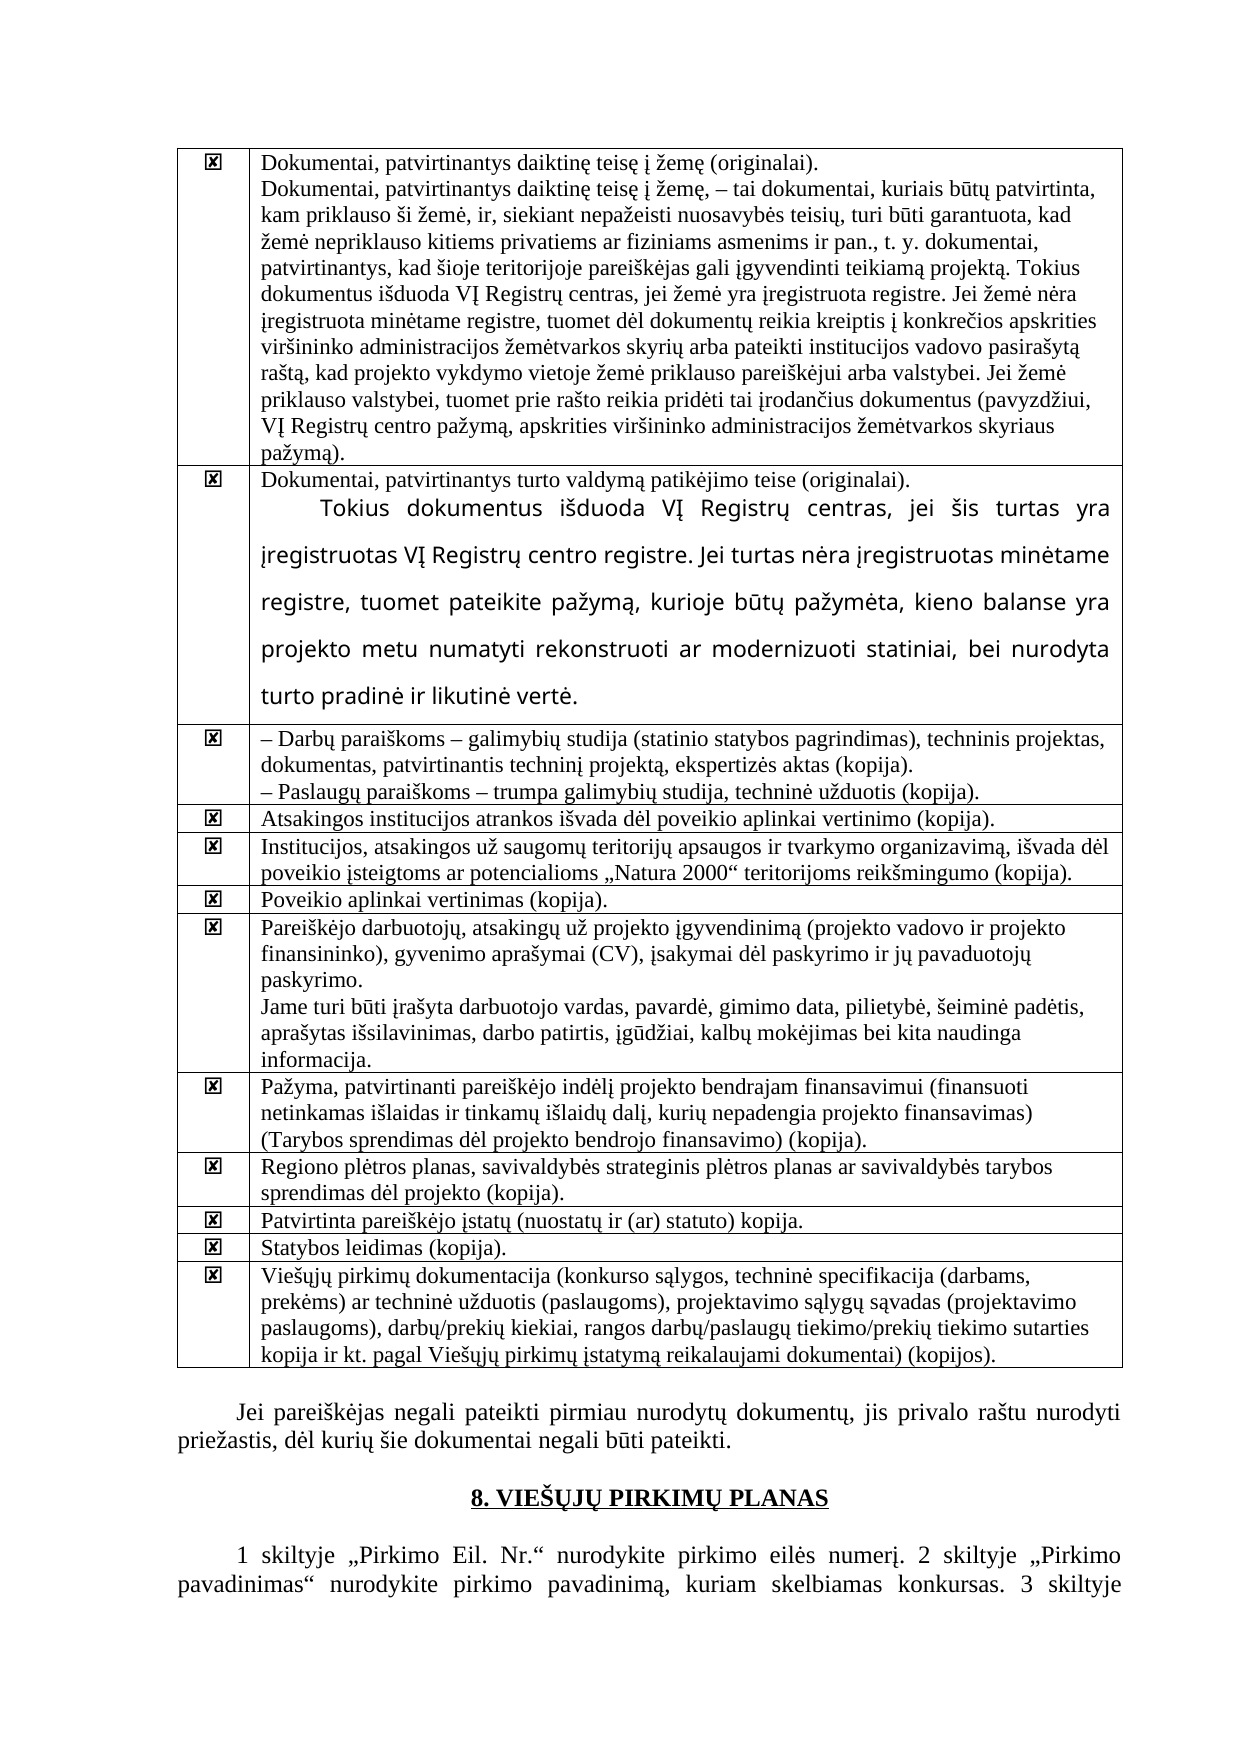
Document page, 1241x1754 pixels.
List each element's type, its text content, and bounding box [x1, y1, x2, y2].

table_cell [x] [178, 805, 249, 832]
table_cell Pareiškėjo darbuotojų, atsakingų už projekto įgyvendinimą (projekto vadovo ir projekto finansininko), gyvenimo aprašymai (CV), įsakymai dėl paskyrimo ir jų pavaduotojų paskyrimo. Jame turi būti įrašyta darbuotojo vardas, pavardė, gimimo data, pilietybė, šeiminė padėtis, aprašytas išsilavinimas, darbo patirtis, įgūdžiai, kalbų mokėjimas bei kita naudinga informacija. [250, 914, 1122, 1072]
table_cell Viešųjų pirkimų dokumentacija (konkurso sąlygos, techninė specifikacija (darbams, prekėms) ar techninė užduotis (paslaugoms), projektavimo sąlygų sąvadas (projektavimo paslaugoms), darbų/prekių kiekiai, rangos darbų/paslaugų tiekimo/prekių tiekimo sutarties kopija ir kt. pagal Viešųjų pirkimų įstatymą reikalaujami dokumentai) (kopijos). [250, 1262, 1122, 1367]
table_cell Pažyma, patvirtinanti pareiškėjo indėlį projekto bendrajam finansavimui (finansuoti netinkamas išlaidas ir tinkamų išlaidų dalį, kurių nepadengia projekto finansavimas) (Tarybos sprendimas dėl projekto bendrojo finansavimo) (kopija). [250, 1073, 1122, 1152]
table_cell Poveikio aplinkai vertinimas (kopija). [250, 886, 1122, 913]
table_cell [x] [178, 1262, 249, 1367]
table_cell Atsakingos institucijos atrankos išvada dėl poveikio aplinkai vertinimo (kopija). [250, 805, 1122, 832]
table_cell [x] [178, 1207, 249, 1233]
text 1 skiltyje „Pirkimo Eil. Nr.“ nurodykite pirkimo eilės numerį. 2 skiltyje „Pirkimo pavadinimas“ nurodykite pirkimo pavadinimą, kuriam skelbiamas konkursas. 3 skiltyje [177, 1541, 1122, 1598]
table_cell Regiono plėtros planas, savivaldybės strateginis plėtros planas ar savivaldybės tarybos sprendimas dėl projekto (kopija). [250, 1153, 1122, 1206]
table_cell [x] [178, 914, 249, 1072]
text 8. Viešųjų pirkimų planas [177, 1483, 1122, 1512]
table_cell [x] [178, 466, 249, 724]
table_cell Dokumentai, patvirtinantys turto valdymą patikėjimo teise (originalai). Tokius dokumentus išduoda VĮ Registrų centras, jei šis turtas yra įregistruotas VĮ Registrų centro registre. Jei turtas nėra įregistruotas minėtame registre, tuomet pateikite pažymą, kurioje būtų pažymėta, kieno balanse yra projekto metu numatyti rekonstruoti ar modernizuoti statiniai, bei nurodyta turto pradinė ir likutinė vertė. [250, 466, 1122, 724]
table_cell [x] [178, 886, 249, 913]
table_cell Patvirtinta pareiškėjo įstatų (nuostatų ir (ar) statuto) kopija. [250, 1207, 1122, 1233]
table_cell – Darbų paraiškoms – galimybių studija (statinio statybos pagrindimas), techninis projektas, dokumentas, patvirtinantis techninį projektą, ekspertizės aktas (kopija). – Paslaugų paraiškoms – trumpa galimybių studija, techninė užduotis (kopija). [250, 725, 1122, 804]
table_header Dokumentai, patvirtinantys daiktinę teisę į žemę (originalai). Dokumentai, patvirtinantys daiktinę teisę į žemę, – tai dokumentai, kuriais būtų patvirtinta, kam priklauso ši žemė, ir, siekiant nepažeisti nuosavybės teisių, turi būti garantuota, kad žemė nepriklauso kitiems privatiems ar fiziniams asmenims ir pan., t. y. dokumentai, patvirtinantys, kad šioje teritorijoje pareiškėjas gali įgyvendinti teikiamą projektą. Tokius dokumentus išduoda VĮ Registrų centras, jei žemė yra įregistruota registre. Jei žemė nėra įregistruota minėtame registre, tuomet dėl dokumentų reikia kreiptis į konkrečios apskrities viršininko administracijos žemėtvarkos skyrių arba pateikti institucijos vadovo pasirašytą raštą, kad projekto vykdymo vietoje žemė priklauso pareiškėjui arba valstybei. Jei žemė priklauso valstybei, tuomet prie rašto reikia pridėti tai įrodančius dokumentus (pavyzdžiui, VĮ Registrų centro pažymą, apskrities viršininko administracijos žemėtvarkos skyriaus pažymą). [250, 149, 1122, 465]
text Jei pareiškėjas negali pateikti pirmiau nurodytų dokumentų, jis privalo raštu nurodyti priežastis, dėl kurių šie dokumentai negali būti pateikti. [177, 1397, 1122, 1454]
table_header [x] [178, 149, 249, 465]
table_cell [x] [178, 725, 249, 804]
table_cell Statybos leidimas (kopija). [250, 1234, 1122, 1261]
table_cell Institucijos, atsakingos už saugomų teritorijų apsaugos ir tvarkymo organizavimą, išvada dėl poveikio įsteigtoms ar potencialioms „Natura 2000“ teritorijoms reikšmingumo (kopija). [250, 833, 1122, 885]
table_cell [x] [178, 1073, 249, 1152]
table_cell [x] [178, 1153, 249, 1206]
table_cell [x] [178, 833, 249, 885]
table_cell [x] [178, 1234, 249, 1261]
